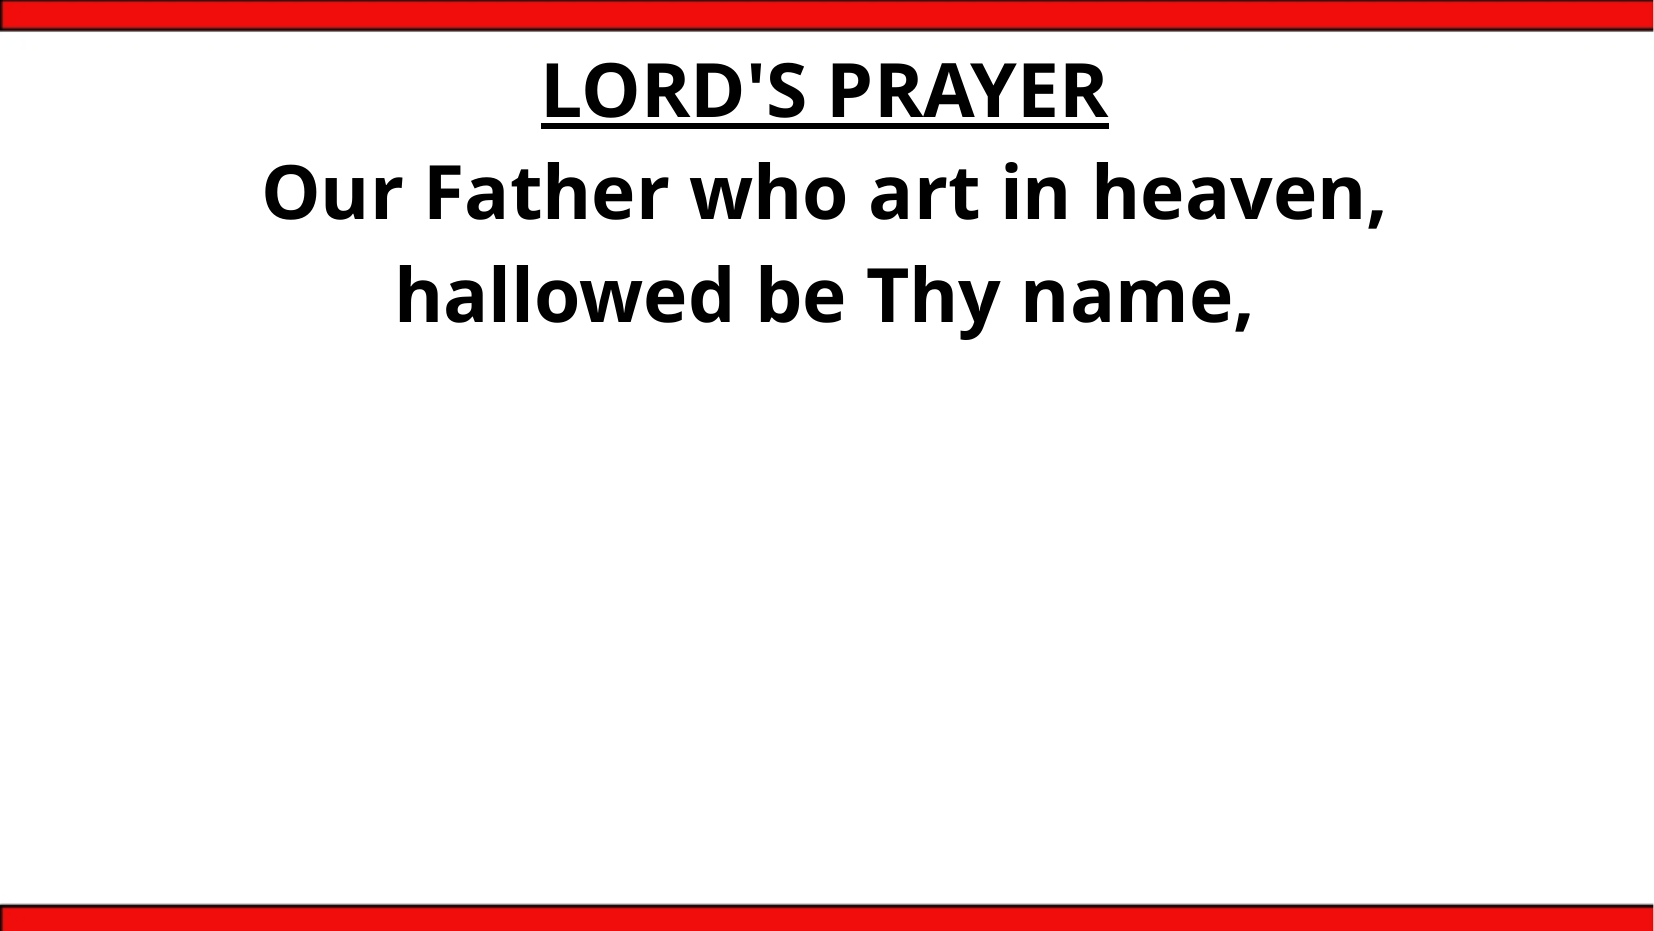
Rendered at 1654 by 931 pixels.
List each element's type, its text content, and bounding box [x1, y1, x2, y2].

text_box LORD'S PRAYER Our Father who art in heaven, hallowed be Thy name, [60, 30, 1591, 320]
picture [0, 0, 1654, 931]
